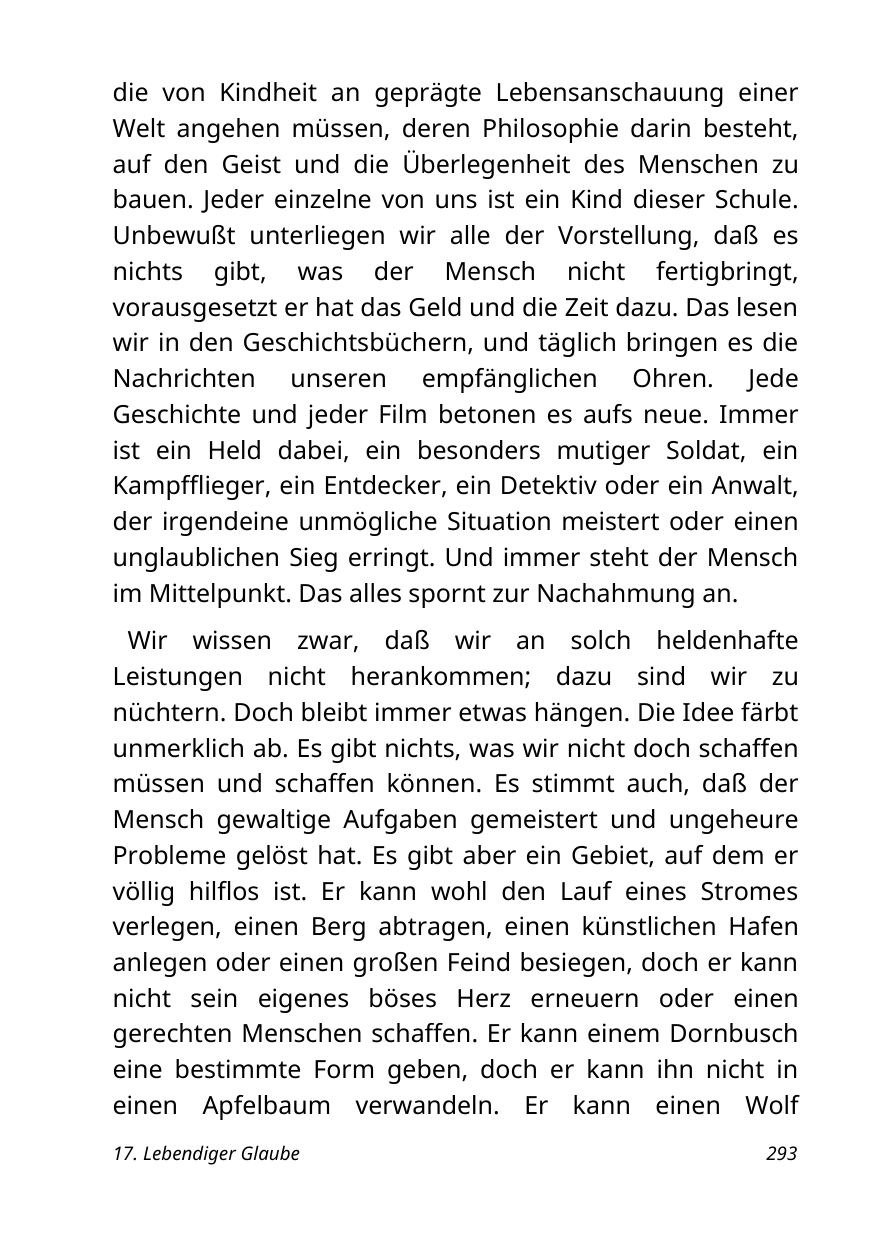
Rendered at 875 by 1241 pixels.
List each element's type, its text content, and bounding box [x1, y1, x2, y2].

text die von Kindheit an geprägte Lebensanschauung einer Welt angehen müssen, deren Philosophie darin besteht, auf den Geist und die Überlegenheit des Menschen zu bauen. Jeder einzelne von uns ist ein Kind dieser Schule. Unbewußt unterliegen wir alle der Vorstellung, daß es nichts gibt, was der Mensch nicht fertigbringt, vorausgesetzt er hat das Geld und die Zeit dazu. Das lesen wir in den Geschichtsbüchern, und täglich bringen es die Nachrichten unseren empfänglichen Ohren. Jede Geschichte und jeder Film betonen es aufs neue. Immer ist ein Held dabei, ein besonders mutiger Soldat, ein Kampfflieger, ein Entdecker, ein Detektiv oder ein Anwalt, der irgendeine unmögliche Situation meistert oder einen unglaublichen Sieg erringt. Und immer steht der Mensch im Mittelpunkt. Das alles spornt zur Nachahmung an. [112, 75, 799, 609]
text Wir wissen zwar, daß wir an solch heldenhafte Leistungen nicht herankommen; dazu sind wir zu nüchtern. Doch bleibt immer etwas hängen. Die Idee färbt unmerklich ab. Es gibt nichts, was wir nicht doch schaffen müssen und schaffen können. Es stimmt auch, daß der Mensch gewaltige Aufgaben gemeistert und ungeheure Probleme gelöst hat. Es gibt aber ein Gebiet, auf dem er völlig hilflos ist. Er kann wohl den Lauf eines Stromes verlegen, einen Berg abtragen, einen künstlichen Hafen anlegen oder einen großen Feind besiegen, doch er kann nicht sein eigenes böses Herz erneuern oder einen gerechten Menschen schaffen. Er kann einem Dornbusch eine bestimmte Form geben, doch er kann ihn nicht in einen Apfelbaum verwandeln. Er kann einen Wolf [112, 623, 799, 1122]
